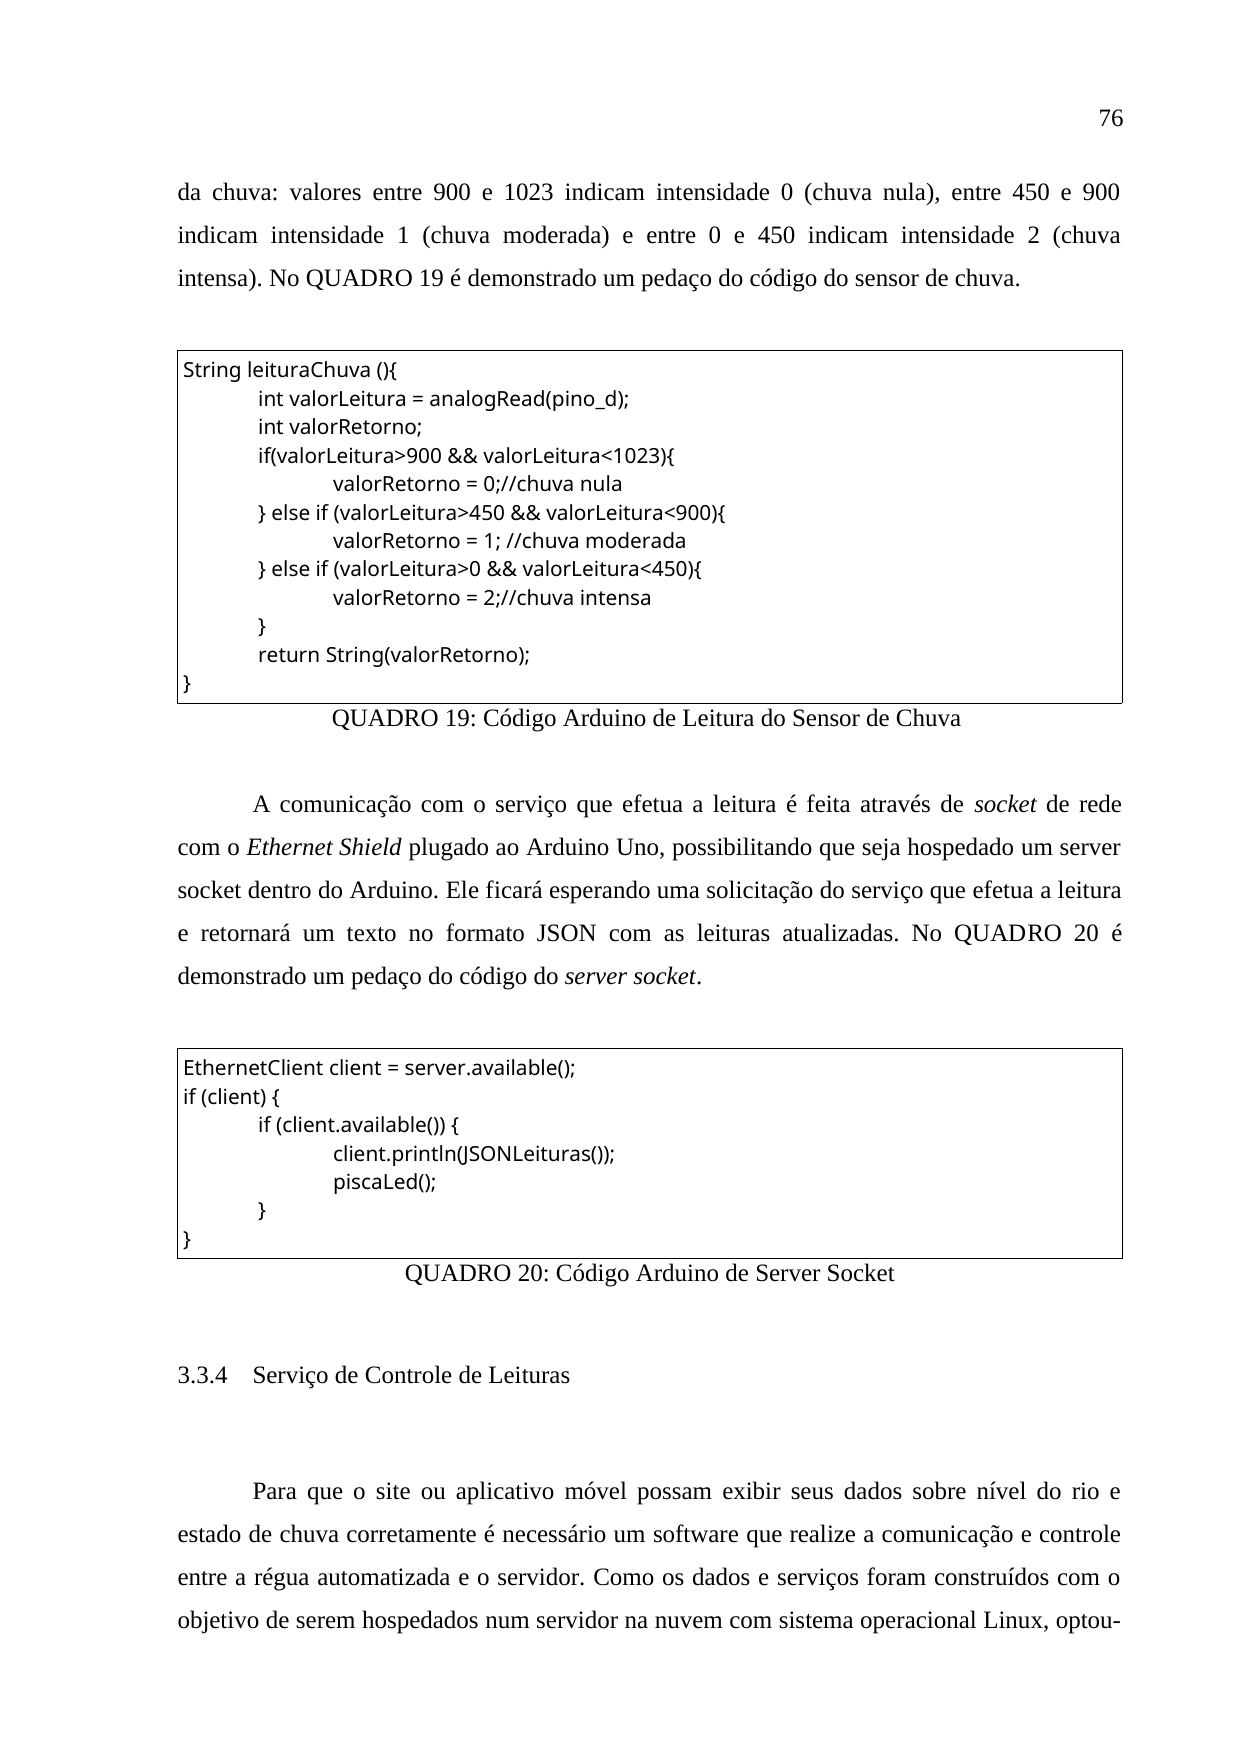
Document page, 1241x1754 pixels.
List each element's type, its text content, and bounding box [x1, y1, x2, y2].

table_header EthernetClient client = server.available(); if (client) { if (client.available()) { client.println(JSONLeituras()); piscaLed(); } } [178, 1049, 1122, 1258]
text QUADRO 20: Código Arduino de Server Socket [177, 1259, 1122, 1287]
text Para que o site ou aplicativo móvel possam exibir seus dados sobre nível do rio e estado de chuva corretamente é necessário um software que realize a comunicação e controle entre a régua automatizada e o servidor. Como os dados e serviços foram construídos com o objetivo de serem hospedados num servidor na nuvem com sistema operacional Linux, optou- [177, 1476, 1122, 1634]
text QUADRO 19: Código Arduino de Leitura do Sensor de Chuva [177, 704, 1122, 731]
table_header String leituraChuva (){ int valorLeitura = analogRead(pino_d); int valorRetorno; if(valorLeitura>900 && valorLeitura<1023){ valorRetorno = 0;//chuva nula } else if (valorLeitura>450 && valorLeitura<900){ valorRetorno = 1; //chuva moderada } else if (valorLeitura>0 && valorLeitura<450){ valorRetorno = 2;//chuva intensa } return String(valorRetorno); } [178, 351, 1122, 702]
subtitle Serviço de Controle de Leituras [177, 1360, 1122, 1388]
text A comunicação com o serviço que efetua a leitura é feita através de socket de rede com o Ethernet Shield plugado ao Arduino Uno, possibilitando que seja hospedado um server socket dentro do Arduino. Ele ficará esperando uma solicitação do serviço que efetua a leitura e retornará um texto no formato JSON com as leituras atualizadas. No QUADRO 20 é demonstrado um pedaço do código do server socket. [177, 789, 1122, 990]
text da chuva: valores entre 900 e 1023 indicam intensidade 0 (chuva nula), entre 450 e 900 indicam intensidade 1 (chuva moderada) e entre 0 e 450 indicam intensidade 2 (chuva intensa). No QUADRO 19 é demonstrado um pedaço do código do sensor de chuva. [177, 177, 1122, 292]
